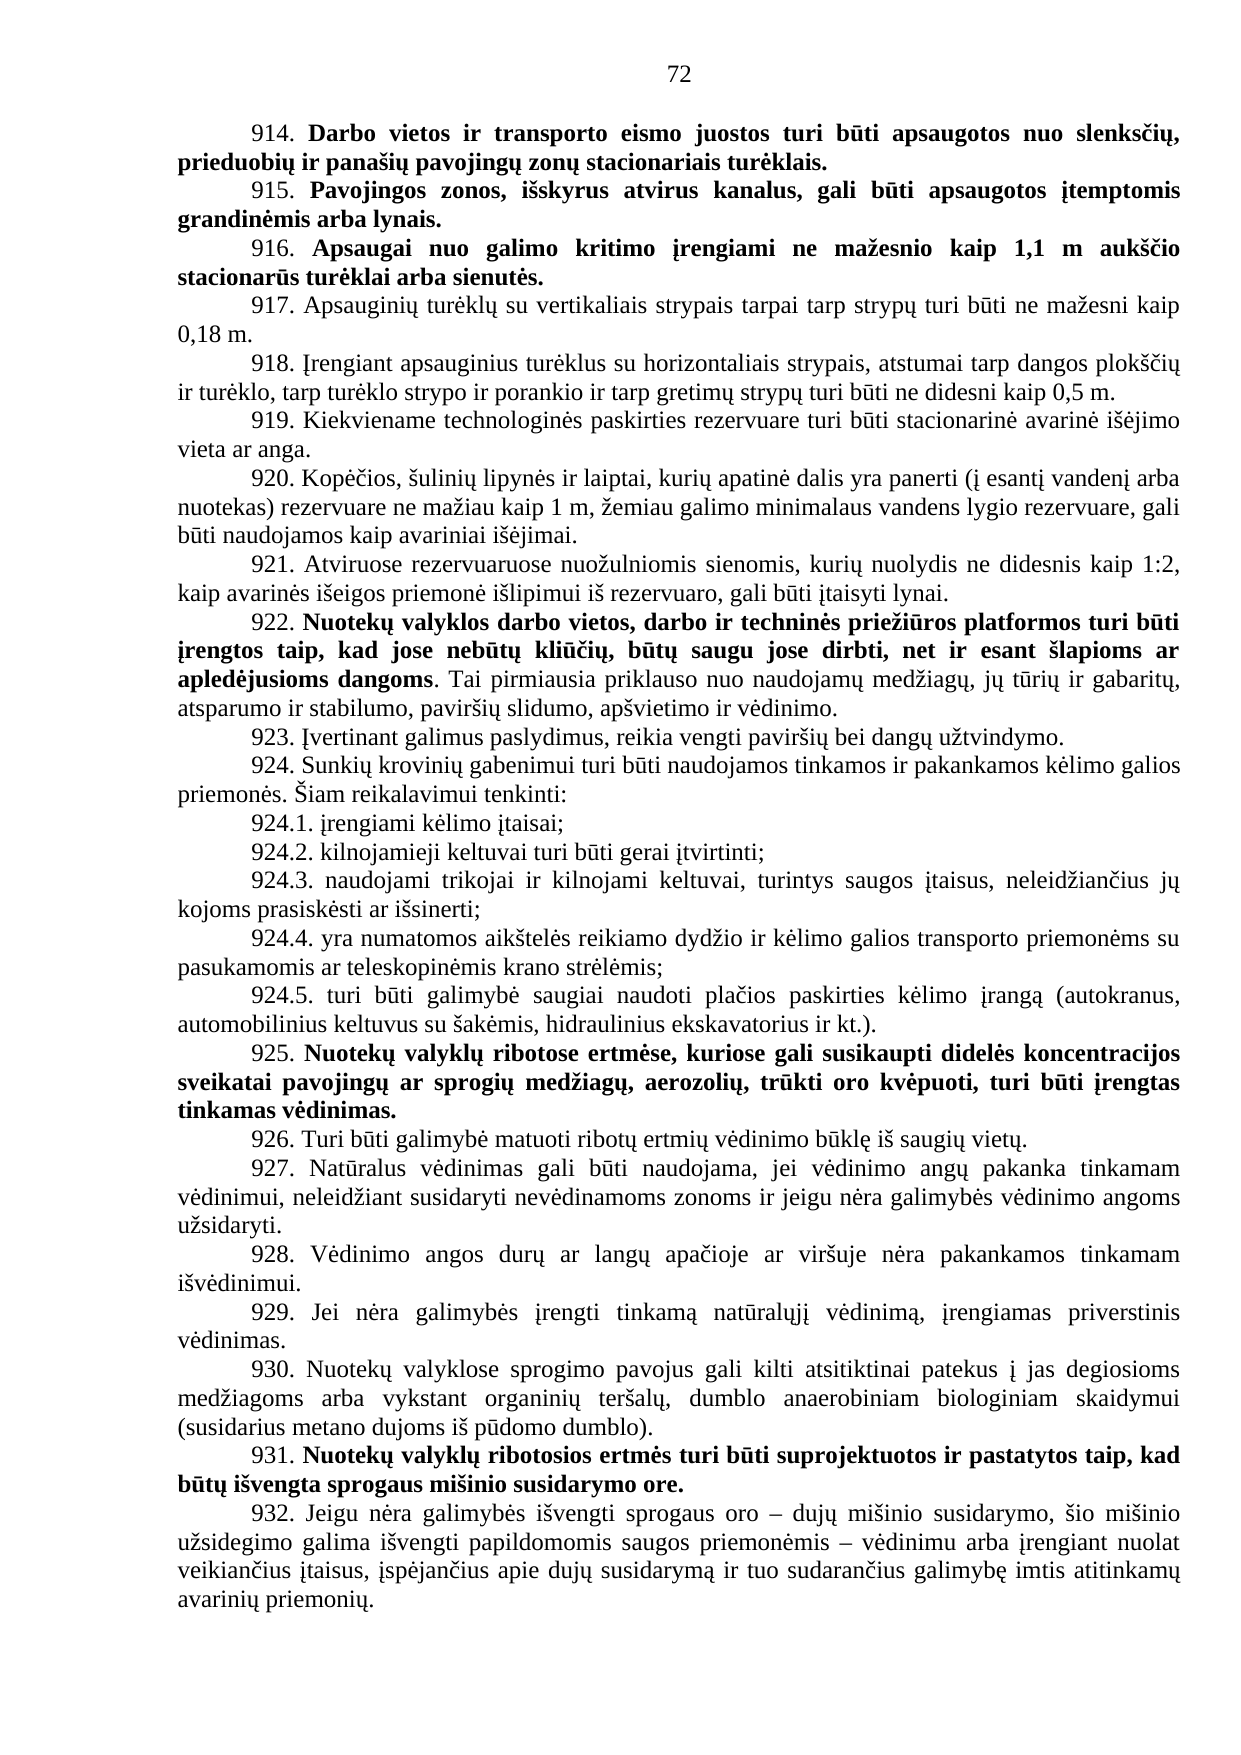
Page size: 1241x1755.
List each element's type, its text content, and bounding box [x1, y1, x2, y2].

text 923. Įvertinant galimus paslydimus, reikia vengti paviršių bei dangų užtvindymo. [177, 722, 1181, 751]
text 924.2. kilnojamieji keltuvai turi būti gerai įtvirtinti; [177, 837, 1181, 866]
text 926. Turi būti galimybė matuoti ribotų ertmių vėdinimo būklę iš saugių vietų. [177, 1124, 1181, 1153]
text 918. Įrengiant apsauginius turėklus su horizontaliais strypais, atstumai tarp dangos plokščių ir turėklo, tarp turėklo strypo ir porankio ir tarp gretimų strypų turi būti ne didesni kaip 0,5 m. [177, 348, 1181, 406]
text 925. Nuotekų valyklų ribotose ertmėse, kuriose gali susikaupti didelės koncentracijos sveikatai pavojingų ar sprogių medžiagų, aerozolių, trūkti oro kvėpuoti, turi būti įrengtas tinkamas vėdinimas. [177, 1038, 1181, 1124]
text 914. Darbo vietos ir transporto eismo juostos turi būti apsaugotos nuo slenksčių, prieduobių ir panašių pavojingų zonų stacionariais turėklais. [177, 118, 1181, 176]
text 924.5. turi būti galimybė saugiai naudoti plačios paskirties kėlimo įrangą (autokranus, automobilinius keltuvus su šakėmis, hidraulinius ekskavatorius ir kt.). [177, 981, 1181, 1038]
text 931. Nuotekų valyklų ribotosios ertmės turi būti suprojektuotos ir pastatytos taip, kad būtų išvengta sprogaus mišinio susidarymo ore. [177, 1441, 1181, 1498]
text 927. Natūralus vėdinimas gali būti naudojama, jei vėdinimo angų pakanka tinkamam vėdinimui, neleidžiant susidaryti nevėdinamoms zonoms ir jeigu nėra galimybės vėdinimo angoms užsidaryti. [177, 1153, 1181, 1239]
text 919. Kiekviename technologinės paskirties rezervuare turi būti stacionarinė avarinė išėjimo vieta ar anga. [177, 406, 1181, 463]
text 922. Nuotekų valyklos darbo vietos, darbo ir techninės priežiūros platformos turi būti įrengtos taip, kad jose nebūtų kliūčių, būtų saugu jose dirbti, net ir esant šlapioms ar apledėjusioms dangoms. Tai pirmiausia priklauso nuo naudojamų medžiagų, jų tūrių ir gabaritų, atsparumo ir stabilumo, paviršių slidumo, apšvietimo ir vėdinimo. [177, 607, 1181, 722]
text 924.4. yra numatomos aikštelės reikiamo dydžio ir kėlimo galios transporto priemonėms su pasukamomis ar teleskopinėmis krano strėlėmis; [177, 923, 1181, 981]
text 917. Apsauginių turėklų su vertikaliais strypais tarpai tarp strypų turi būti ne mažesni kaip 0,18 m. [177, 291, 1181, 348]
text 929. Jei nėra galimybės įrengti tinkamą natūralųjį vėdinimą, įrengiamas priverstinis vėdinimas. [177, 1297, 1181, 1354]
text 916. Apsaugai nuo galimo kritimo įrengiami ne mažesnio kaip 1,1 m aukščio stacionarūs turėklai arba sienutės. [177, 233, 1181, 291]
text 932. Jeigu nėra galimybės išvengti sprogaus oro – dujų mišinio susidarymo, šio mišinio užsidegimo galima išvengti papildomomis saugos priemonėmis – vėdinimu arba įrengiant nuolat veikiančius įtaisus, įspėjančius apie dujų susidarymą ir tuo sudarančius galimybę imtis atitinkamų avarinių priemonių. [177, 1498, 1181, 1613]
text 915. Pavojingos zonos, išskyrus atvirus kanalus, gali būti apsaugotos įtemptomis grandinėmis arba lynais. [177, 176, 1181, 233]
text 928. Vėdinimo angos durų ar langų apačioje ar viršuje nėra pakankamos tinkamam išvėdinimui. [177, 1239, 1181, 1297]
text 930. Nuotekų valyklose sprogimo pavojus gali kilti atsitiktinai patekus į jas degiosioms medžiagoms arba vykstant organinių teršalų, dumblo anaerobiniam biologiniam skaidymui (susidarius metano dujoms iš pūdomo dumblo). [177, 1354, 1181, 1441]
text 924. Sunkių krovinių gabenimui turi būti naudojamos tinkamos ir pakankamos kėlimo galios priemonės. Šiam reikalavimui tenkinti: [177, 751, 1181, 808]
text 921. Atviruose rezervuaruose nuožulniomis sienomis, kurių nuolydis ne didesnis kaip 1:2, kaip avarinės išeigos priemonė išlipimui iš rezervuaro, gali būti įtaisyti lynai. [177, 549, 1181, 607]
text 920. Kopėčios, šulinių lipynės ir laiptai, kurių apatinė dalis yra panerti (į esantį vandenį arba nuotekas) rezervuare ne mažiau kaip 1 m, žemiau galimo minimalaus vandens lygio rezervuare, gali būti naudojamos kaip avariniai išėjimai. [177, 463, 1181, 549]
text 924.3. naudojami trikojai ir kilnojami keltuvai, turintys saugos įtaisus, neleidžiančius jų kojoms prasiskėsti ar išsinerti; [177, 866, 1181, 923]
text 924.1. įrengiami kėlimo įtaisai; [177, 808, 1181, 837]
